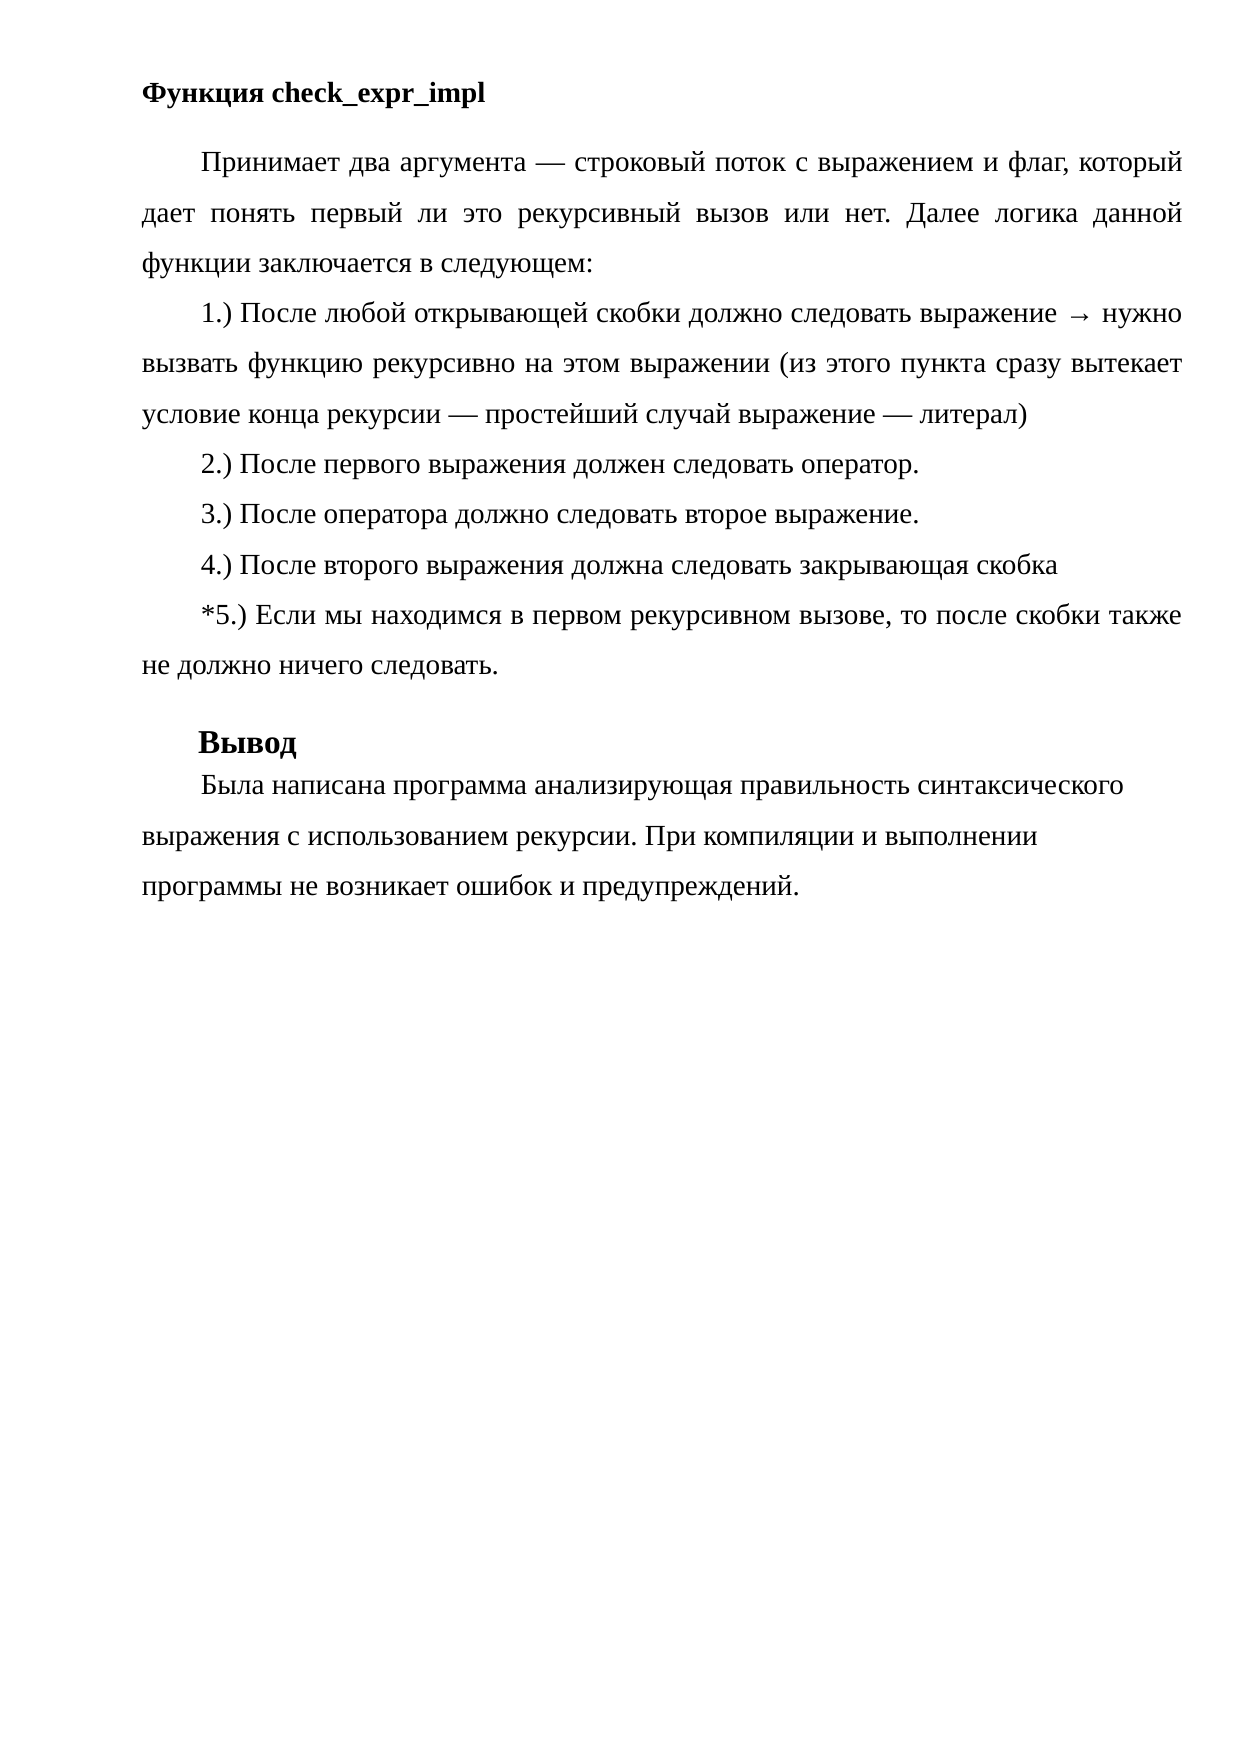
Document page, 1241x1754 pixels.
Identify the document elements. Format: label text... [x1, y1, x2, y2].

subtitle Функция check_expr_impl [142, 75, 1181, 108]
subtitle Вывод [142, 723, 1183, 761]
text 3.) После оператора должно следовать второе выражение. [142, 497, 1183, 530]
text 2.) После первого выражения должен следовать оператор. [142, 446, 1183, 480]
text *5.) Если мы находимся в первом рекурсивном вызове, то после скобки также не должно ничего следовать. [142, 597, 1183, 681]
text Была написана программа анализирующая правильность синтаксического выражения с использованием рекурсии. При компиляции и выполнении программы не возникает ошибок и предупреждений. [142, 767, 1166, 902]
text Принимает два аргумента — строковый поток с выражением и флаг, который дает понять первый ли это рекурсивный вызов или нет. Далее логика данной функции заключается в следующем: [142, 144, 1183, 278]
text 1.) После любой открывающей скобки должно следовать выражение → нужно вызвать функцию рекурсивно на этом выражении (из этого пункта сразу вытекает условие конца рекурсии — простейший случай выражение — литерал) [142, 295, 1183, 429]
text 4.) После второго выражения должна следовать закрывающая скобка [142, 547, 1183, 580]
